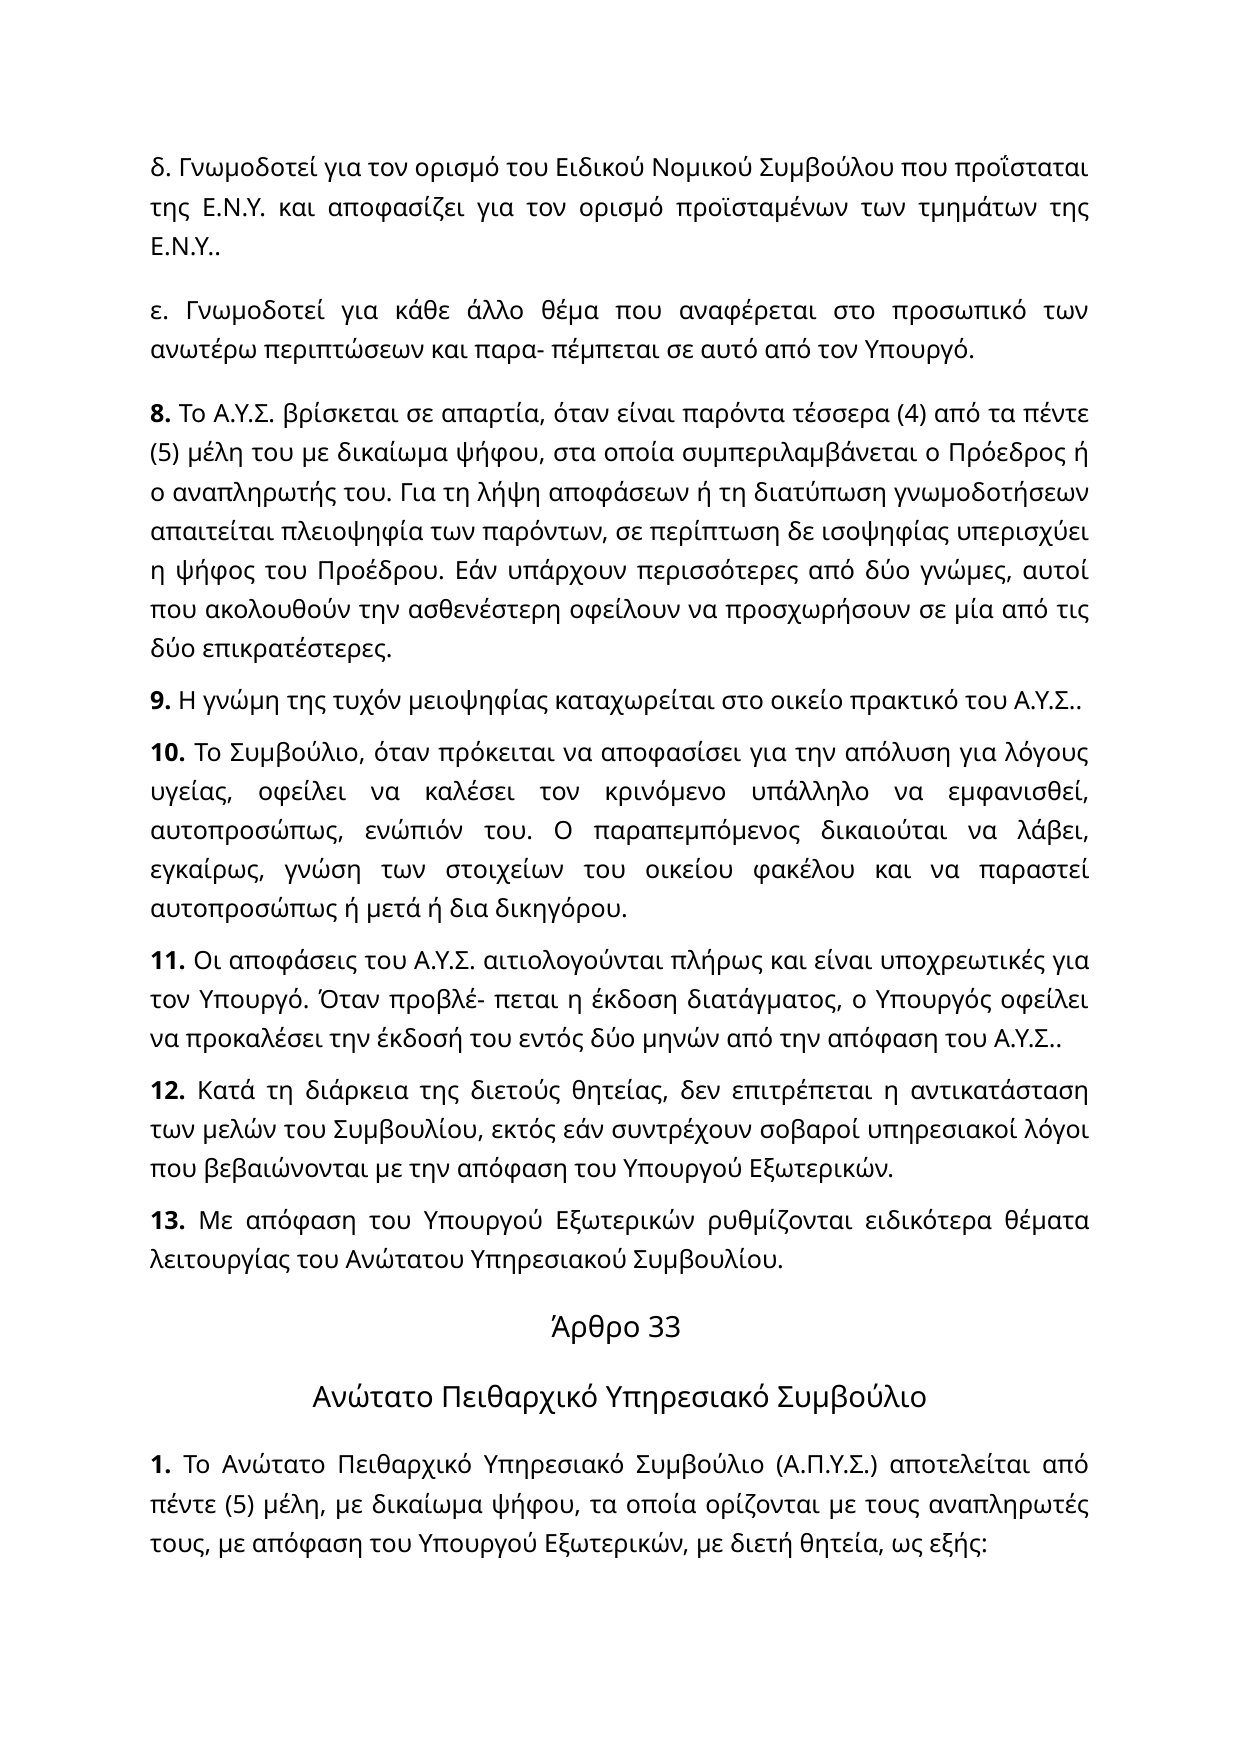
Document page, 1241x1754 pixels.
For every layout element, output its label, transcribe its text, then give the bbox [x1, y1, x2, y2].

text 10. Το Συμβούλιο, όταν πρόκειται να αποφασίσει για την απόλυση για λόγους υγείας, οφείλει να καλέσει τον κρινόμενο υπάλληλο να εμφανισθεί, αυτοπροσώπως, ενώπιόν του. Ο παραπεμπόμενος δικαιούται να λάβει, εγκαίρως, γνώση των στοιχείων του οικείου φακέλου και να παραστεί αυτοπροσώπως ή μετά ή δια δικηγόρου. [150, 734, 1090, 925]
text δ. Γνωμοδοτεί για τον ορισμό του Ειδικού Νομικού Συμβούλου που προΐσταται της Ε.Ν.Υ. και αποφασίζει για τον ορισμό προϊσταμένων των τμημάτων της Ε.Ν.Υ.. [150, 150, 1090, 262]
text 9. Η γνώμη της τυχόν μειοψηφίας καταχωρείται στο οικείο πρακτικό του Α.Υ.Σ.. [150, 682, 1090, 717]
text ε. Γνωμοδοτεί για κάθε άλλο θέμα που αναφέρεται στο προσωπικό των ανωτέρω περιπτώσεων και παρα- πέμπεται σε αυτό από τον Υπουργό. [150, 292, 1090, 366]
subtitle Άρθρο 33 [150, 1306, 1090, 1346]
text 1. Το Ανώτατο Πειθαρχικό Υπηρεσιακό Συμβούλιο (Α.Π.Υ.Σ.) αποτελείται από πέντε (5) μέλη, με δικαίωμα ψήφου, τα οποία ορίζονται με τους αναπληρωτές τους, με απόφαση του Υπουργού Εξωτερικών, με διετή θητεία, ως εξής: [150, 1447, 1090, 1559]
text 11. Οι αποφάσεις του Α.Υ.Σ. αιτιολογούνται πλήρως και είναι υποχρεωτικές για τον Υπουργό. Όταν προβλέ- πεται η έκδοση διατάγματος, ο Υπουργός οφείλει να προκαλέσει την έκδοσή του εντός δύο μηνών από την απόφαση του Α.Υ.Σ.. [150, 942, 1090, 1055]
text 8. Το Α.Υ.Σ. βρίσκεται σε απαρτία, όταν είναι παρόντα τέσσερα (4) από τα πέντε (5) μέλη του με δικαίωμα ψήφου, στα οποία συμπεριλαμβάνεται ο Πρόεδρος ή ο αναπληρωτής του. Για τη λήψη αποφάσεων ή τη διατύπωση γνωμοδοτήσεων απαιτείται πλειοψηφία των παρόντων, σε περίπτωση δε ισοψηφίας υπερισχύει η ψήφος του Προέδρου. Εάν υπάρχουν περισσότερες από δύο γνώμες, αυτοί που ακολουθούν την ασθενέστερη οφείλουν να προσχωρήσουν σε μία από τις δύο επικρατέστερες. [150, 396, 1090, 665]
subtitle Ανώτατο Πειθαρχικό Υπηρεσιακό Συμβούλιο [150, 1376, 1090, 1416]
text 12. Κατά τη διάρκεια της διετούς θητείας, δεν επιτρέπεται η αντικατάσταση των μελών του Συμβουλίου, εκτός εάν συντρέχουν σοβαροί υπηρεσιακοί λόγοι που βεβαιώνονται με την απόφαση του Υπουργού Εξωτερικών. [150, 1072, 1090, 1185]
text 13. Με απόφαση του Υπουργού Εξωτερικών ρυθμίζονται ειδικότερα θέματα λειτουργίας του Ανώτατου Υπηρεσιακού Συμβουλίου. [150, 1202, 1090, 1276]
